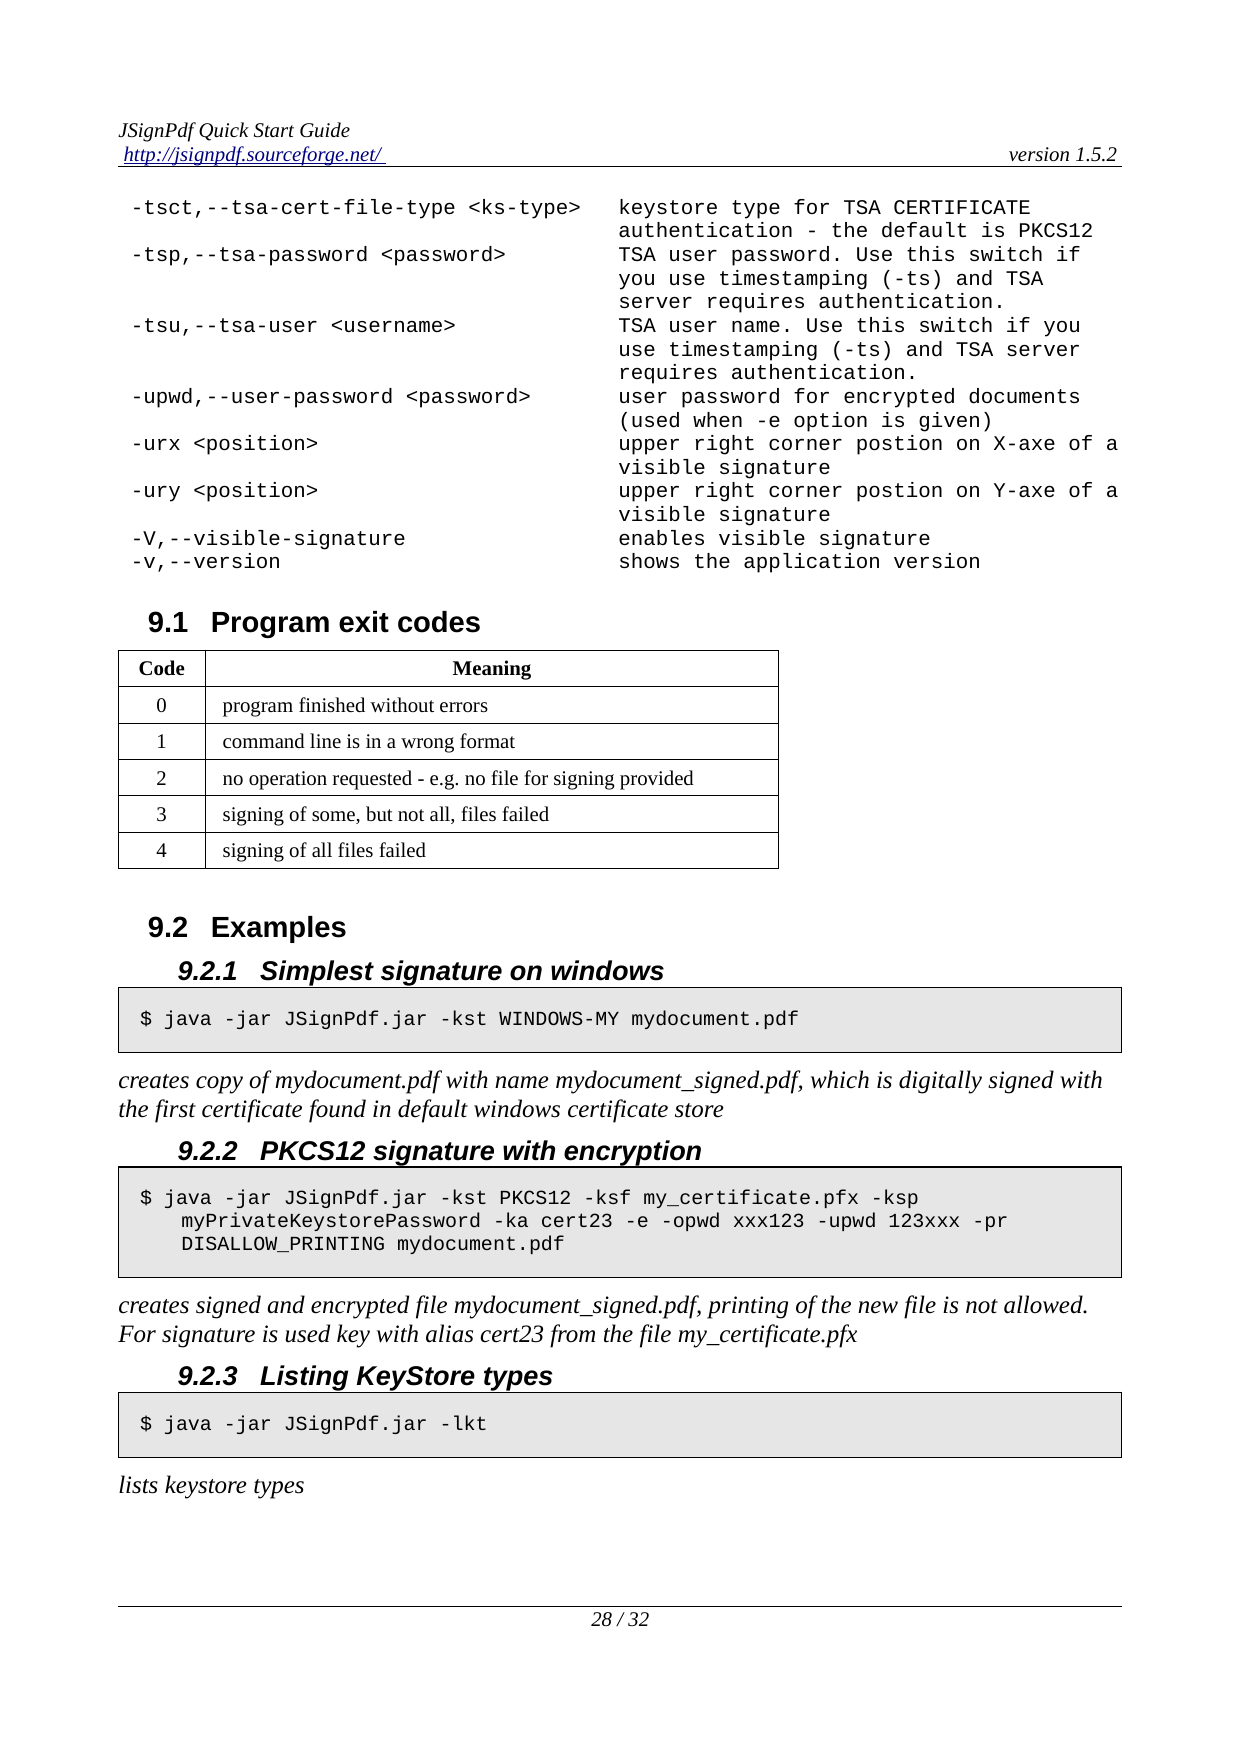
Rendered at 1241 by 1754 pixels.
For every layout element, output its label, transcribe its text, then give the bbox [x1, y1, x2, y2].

text (used when -e option is given) [118, 409, 1122, 433]
table_cell signing of some, but not all, files failed [206, 796, 778, 832]
table_header Meaning [206, 651, 778, 686]
text -tsp,--tsa-password <password> TSA user password. Use this switch if [118, 244, 1122, 268]
text you use timestamping (-ts) and TSA [118, 268, 1122, 291]
table_cell program finished without errors [206, 687, 778, 722]
text server requires authentication. [118, 291, 1122, 315]
subtitle PKCS12 signature with encryption [177, 1135, 1122, 1166]
text -tsu,--tsa-user <username> TSA user name. Use this switch if you [118, 315, 1122, 339]
text -V,--visible-signature enables visible signature [118, 528, 1122, 551]
text visible signature [118, 504, 1122, 528]
subtitle Program exit codes [148, 605, 1116, 638]
text -tsct,--tsa-cert-file-type <ks-type> keystore type for TSA CERTIFICATE [118, 197, 1122, 220]
text authentication - the default is PKCS12 [118, 220, 1122, 244]
text -ury <position> upper right corner postion on Y-axe of a [118, 481, 1122, 504]
text $ java -jar JSignPdf.jar -kst WINDOWS-MY mydocument.pdf [119, 988, 1121, 1052]
table_cell 1 [119, 724, 205, 759]
subtitle Examples [148, 910, 1116, 944]
text -urx <position> upper right corner postion on X-axe of a [118, 433, 1122, 457]
text lists keystore types [118, 1470, 1122, 1499]
table_cell no operation requested - e.g. no file for signing provided [206, 760, 778, 795]
table_cell 2 [119, 760, 205, 795]
subtitle Listing KeyStore types [177, 1360, 1122, 1392]
text creates signed and encrypted file mydocument_signed.pdf, printing of the new file is not allowed. For signature is used key with alias cert23 from the file my_certificate.pfx [118, 1290, 1122, 1348]
text creates copy of mydocument.pdf with name mydocument_signed.pdf, which is digitally signed with the first certificate found in default windows certificate store [118, 1065, 1122, 1123]
text $ java -jar JSignPdf.jar -kst PKCS12 -ksf my_certificate.pfx -ksp myPrivateKeystorePassword -ka cert23 -e -opwd xxx123 -upwd 123xxx -pr DISALLOW_PRINTING mydocument.pdf [119, 1168, 1121, 1277]
table_cell 0 [119, 687, 205, 722]
table_cell 4 [119, 833, 205, 868]
text requires authentication. [118, 362, 1122, 386]
text -v,--version shows the application version [118, 551, 1122, 575]
subtitle Simplest signature on windows [177, 955, 1122, 987]
text -upwd,--user-password <password> user password for encrypted documents [118, 386, 1122, 409]
table_cell 3 [119, 796, 205, 832]
text $ java -jar JSignPdf.jar -lkt [119, 1393, 1121, 1457]
table_cell signing of all files failed [206, 833, 778, 868]
table_cell command line is in a wrong format [206, 724, 778, 759]
table_header Code [119, 651, 205, 686]
text use timestamping (-ts) and TSA server [118, 339, 1122, 362]
text visible signature [118, 457, 1122, 481]
